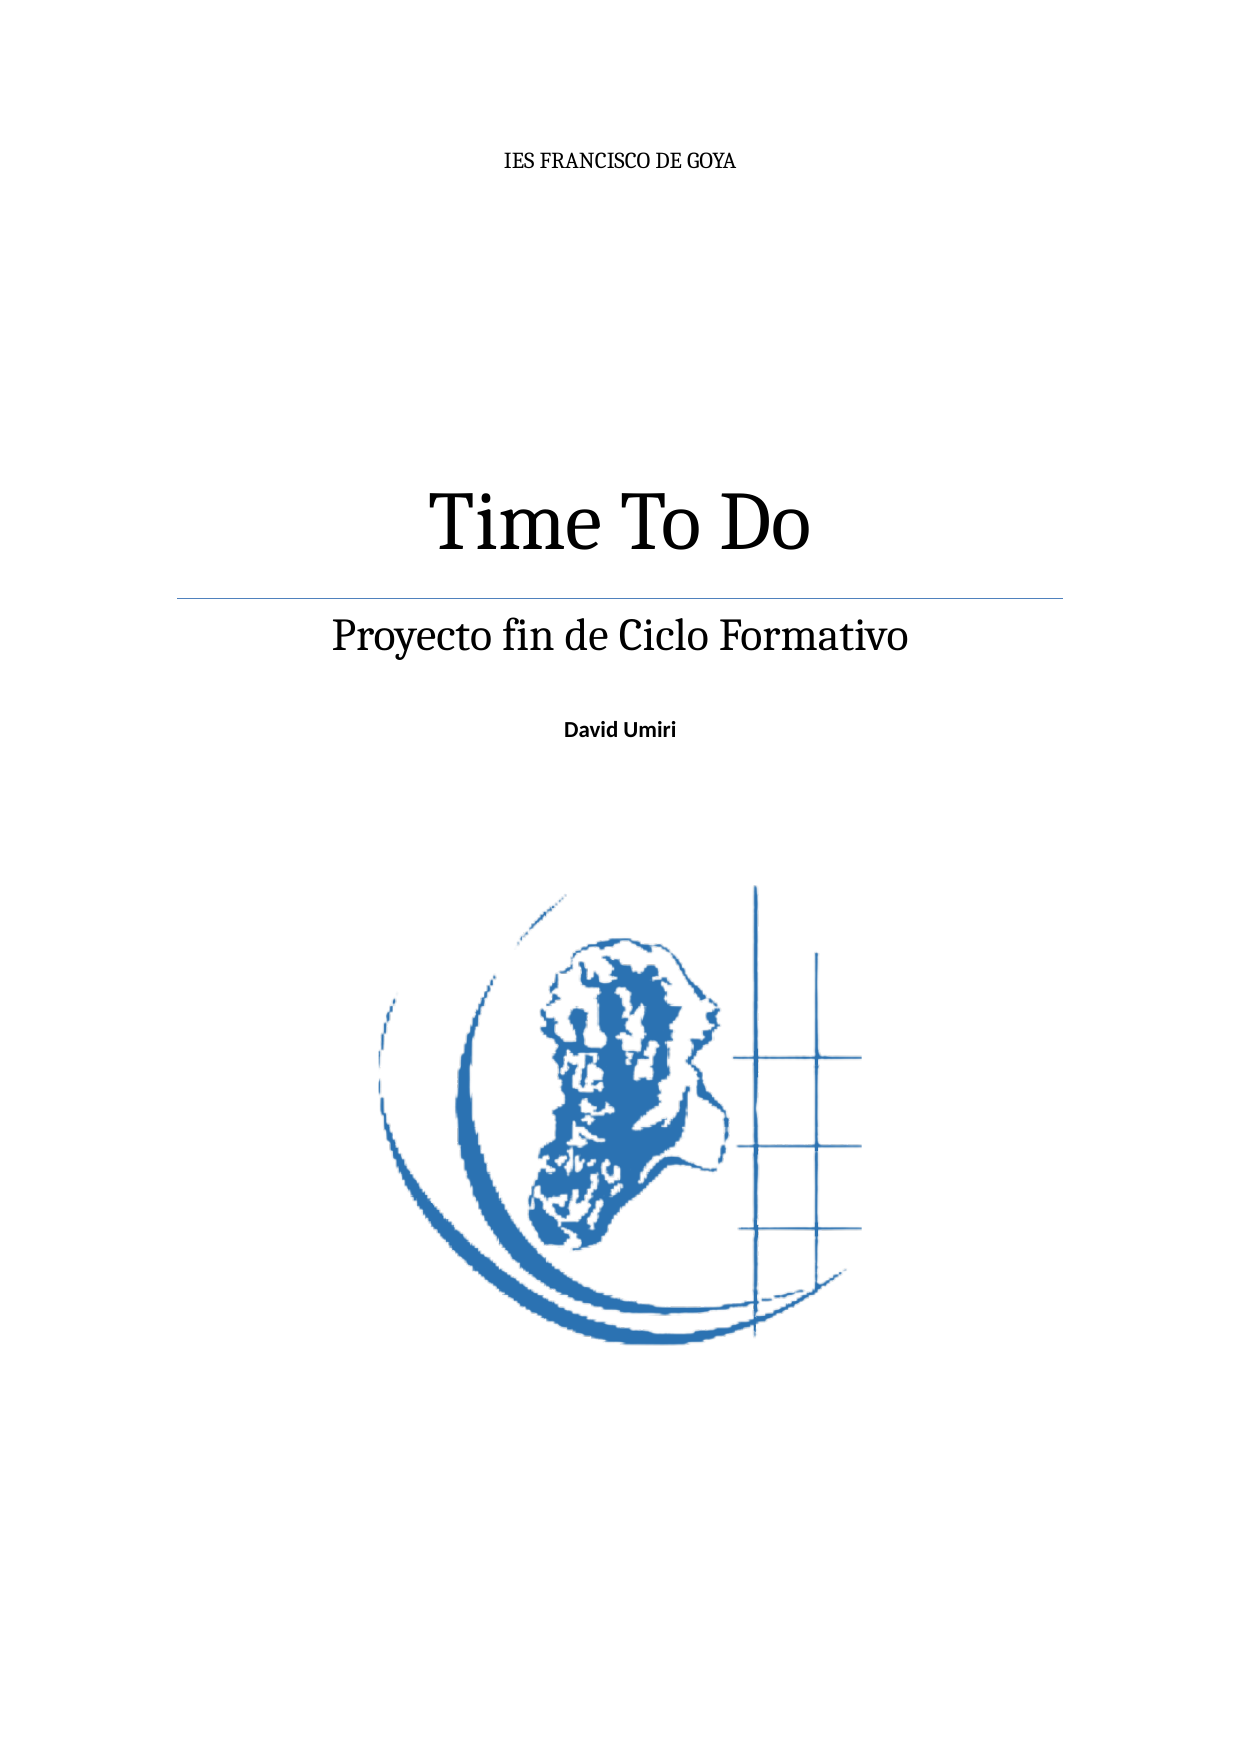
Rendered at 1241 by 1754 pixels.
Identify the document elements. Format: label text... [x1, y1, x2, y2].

table_header IES Francisco de Goya [177, 148, 1063, 448]
table_cell [177, 748, 1063, 785]
table_cell Proyecto fin de Ciclo Formativo [177, 599, 1063, 673]
table_header [177, 1578, 1063, 1606]
picture [378, 785, 862, 1469]
table_cell [177, 673, 1063, 710]
table_cell Time To Do [177, 448, 1063, 598]
table_cell David Umiri [177, 710, 1063, 748]
